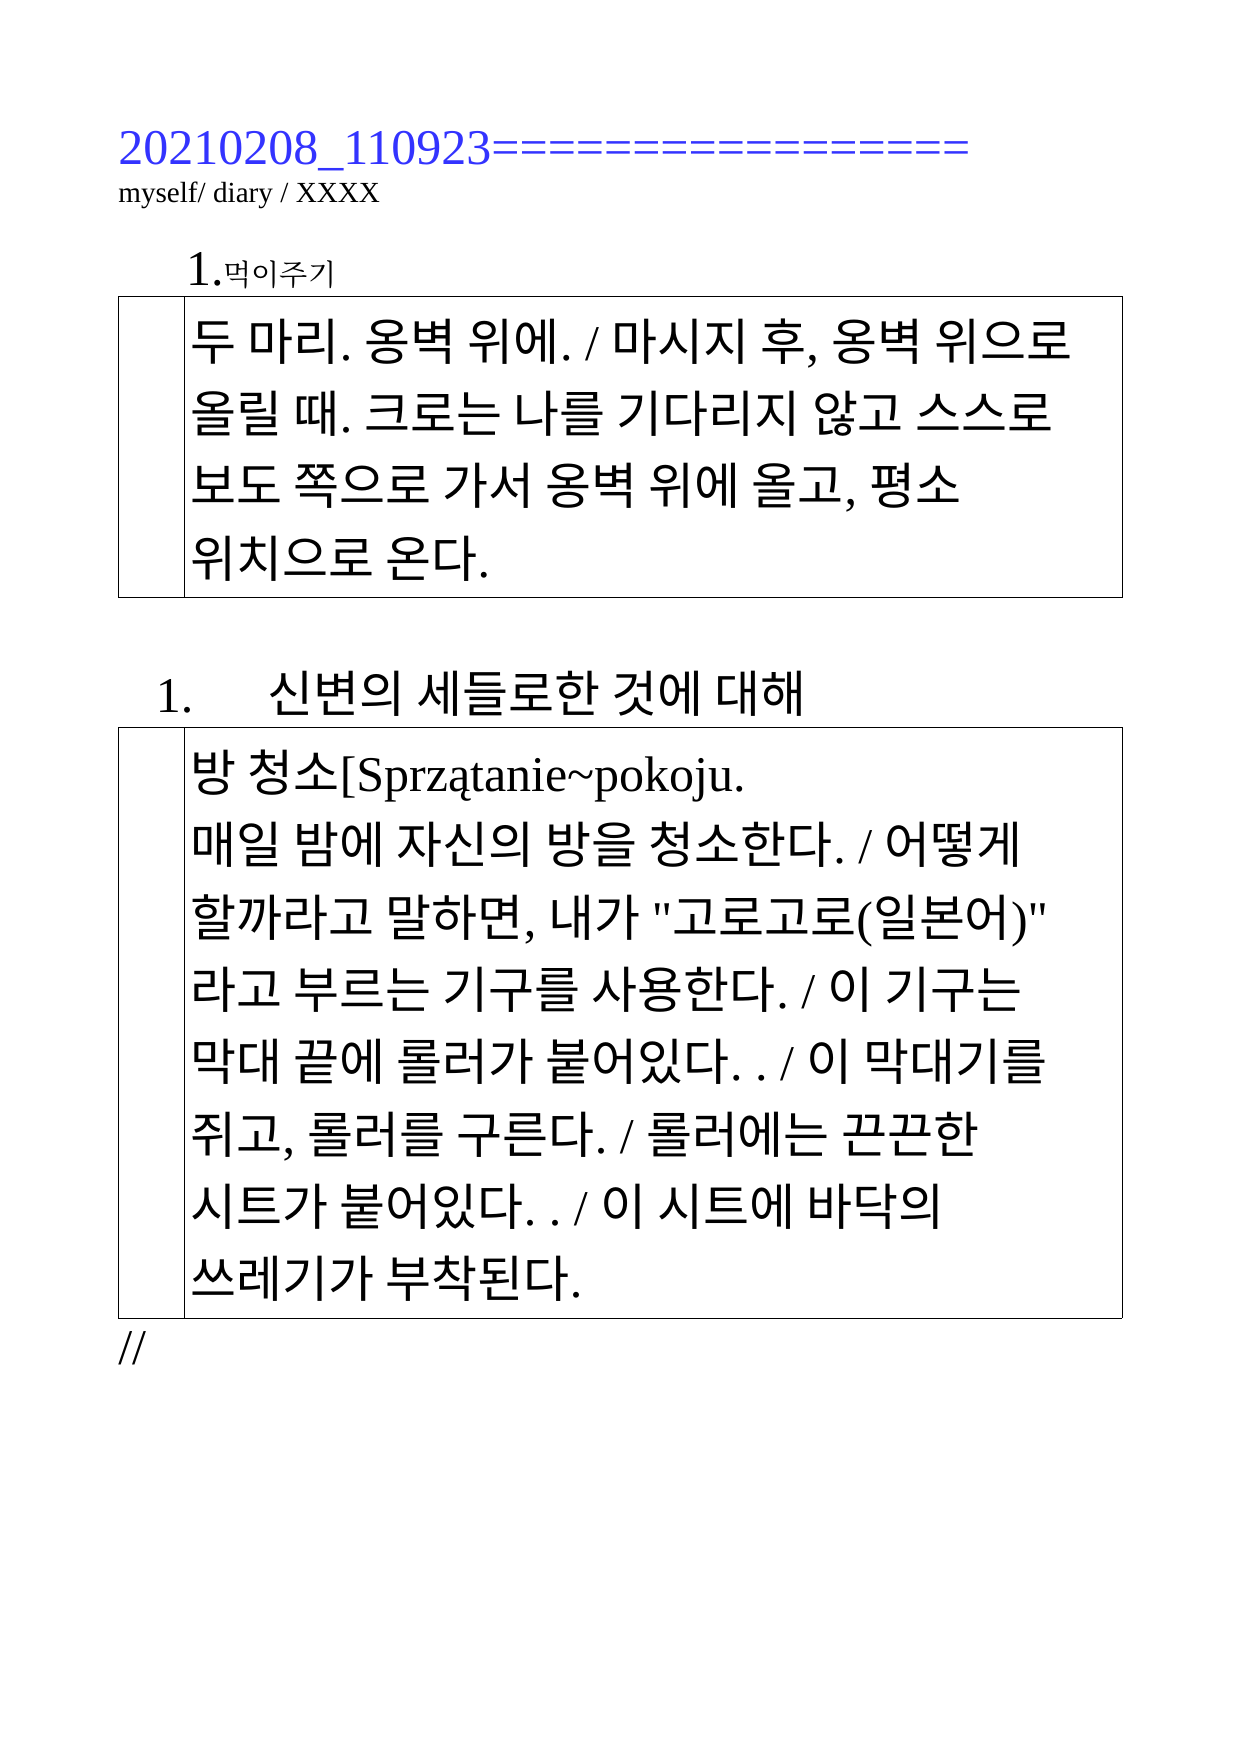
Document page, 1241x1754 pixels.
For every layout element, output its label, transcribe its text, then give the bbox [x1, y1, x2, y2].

text // [118, 1319, 1122, 1376]
table_header 방 청소[Sprzątanie~pokoju. 매일 밤에 자신의 방을 청소한다. / 어떻게 할까라고 말하면, 내가 "고로고로(일본어)" 라고 부르는 기구를 사용한다. / 이 기구는 막대 끝에 롤러가 붙어있다. . / 이 막대기를 쥐고, 롤러를 구른다. / 롤러에는 끈끈한 시트가 붙어있다. . / 이 시트에 바닥의 쓰레기가 부착된다. [185, 728, 1122, 1318]
table_header [119, 728, 184, 1318]
table_header [119, 297, 184, 597]
text myself/ diary / XXXX [118, 176, 1122, 209]
list 신변의 세들로한 것에 대해 [156, 655, 1122, 727]
table_header 두 마리. 옹벽 위에. / 마시지 후, 옹벽 위으로 올릴 때. 크로는 나를 기다리지 않고 스스로 보도 쪽으로 가서 옹벽 위에 올고, 평소 위치으로 온다. [185, 297, 1122, 597]
text 20210208_110923================= [118, 118, 1122, 176]
list 먹이주기 [186, 239, 1122, 296]
